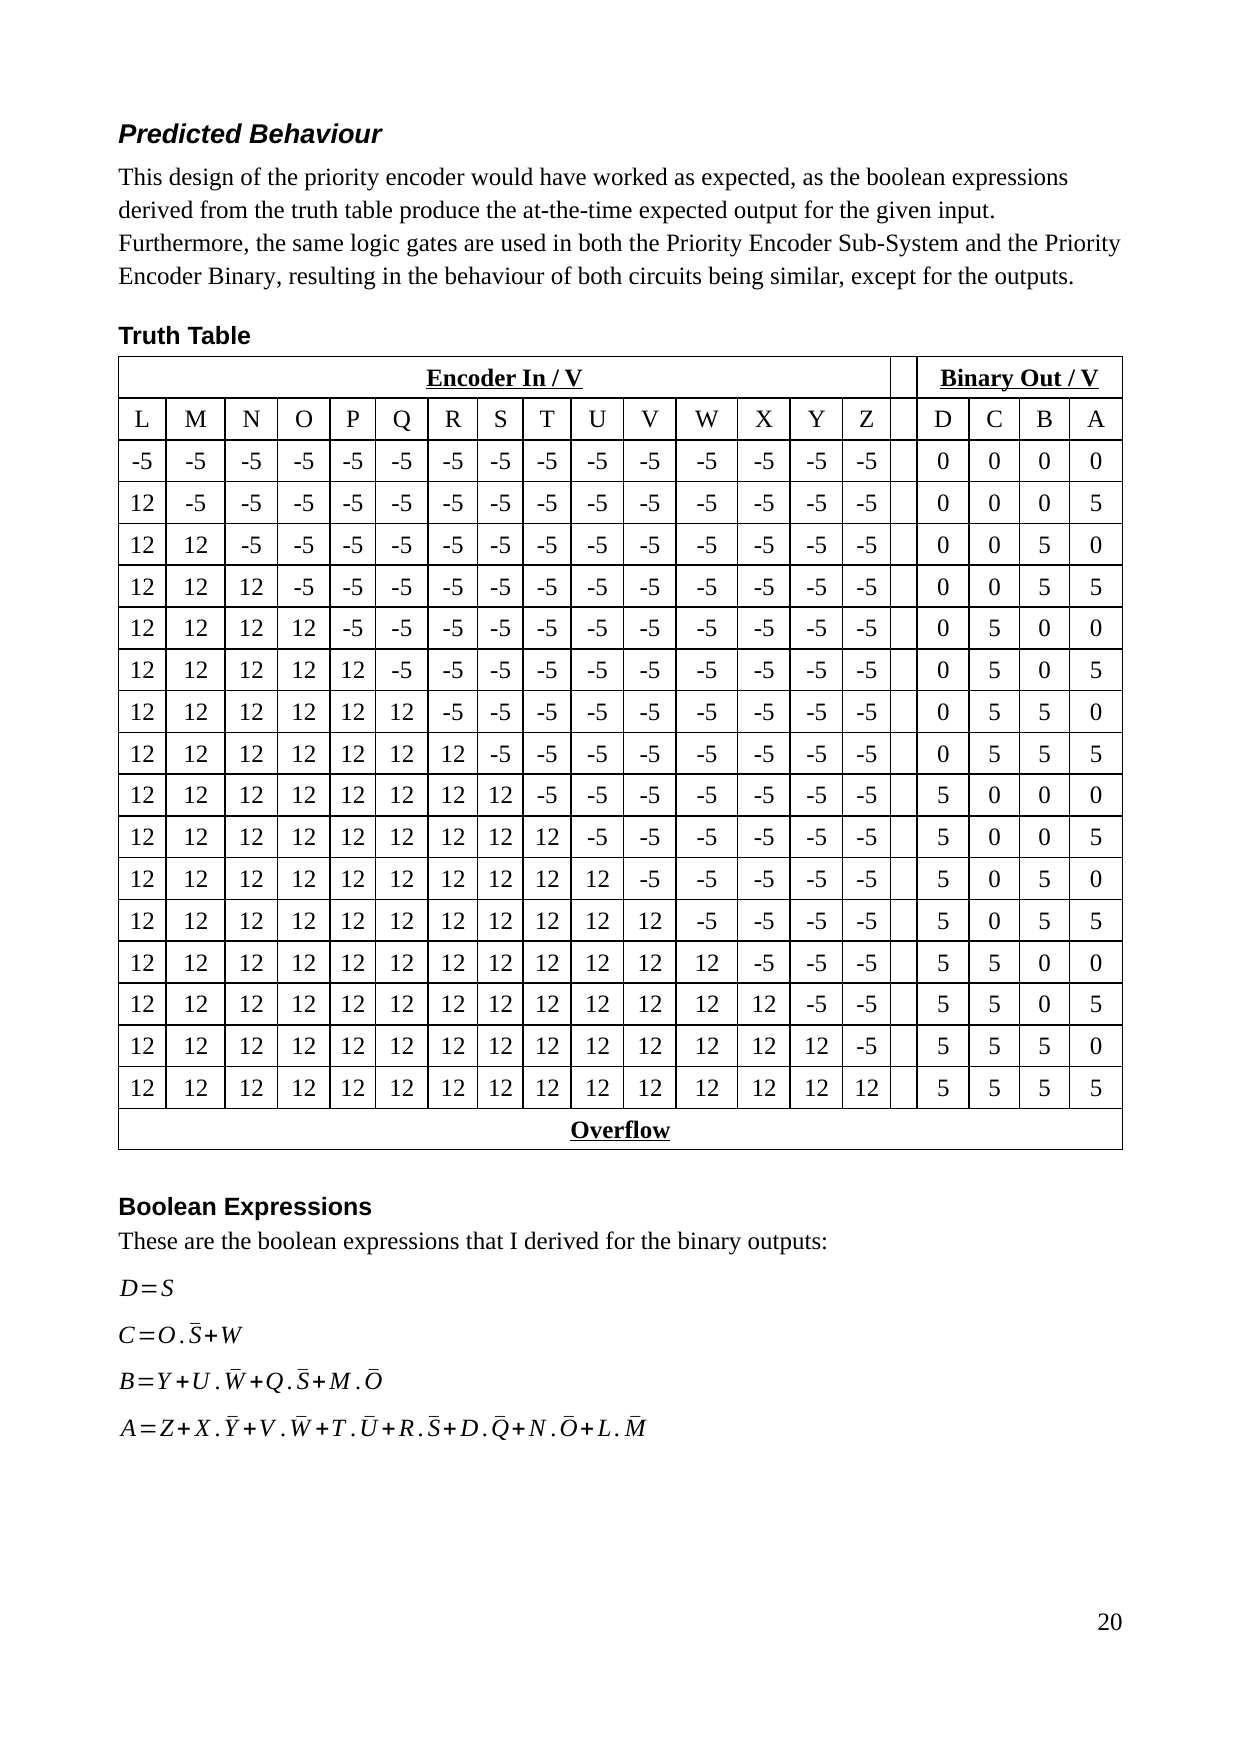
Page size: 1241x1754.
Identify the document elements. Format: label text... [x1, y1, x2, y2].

table_cell [891, 984, 916, 1024]
table_cell 12 [524, 858, 570, 898]
table_cell 12 [167, 984, 224, 1024]
table_cell -5 [677, 608, 737, 648]
table_cell 5 [918, 942, 968, 982]
table_cell -5 [478, 482, 522, 523]
table_cell -5 [278, 566, 329, 606]
table_cell 12 [167, 650, 224, 690]
table_cell 5 [1070, 650, 1122, 690]
table_cell 0 [1020, 441, 1069, 481]
table_cell 12 [119, 650, 165, 690]
table_cell 12 [624, 900, 675, 940]
table_cell 12 [278, 900, 329, 940]
table_cell 12 [376, 733, 427, 773]
table_cell -5 [843, 482, 890, 523]
table_cell 12 [376, 942, 427, 982]
table_cell 5 [918, 984, 968, 1024]
table_cell -5 [791, 482, 842, 523]
table_cell Y [791, 399, 842, 439]
table_cell -5 [791, 817, 842, 857]
table_cell 0 [1070, 858, 1122, 898]
table_cell 12 [376, 1067, 427, 1107]
table_cell 12 [429, 733, 477, 773]
table_cell 5 [970, 691, 1019, 731]
table_cell 12 [167, 691, 224, 731]
table_cell 12 [331, 691, 375, 731]
table_cell -5 [524, 566, 570, 606]
table_cell 12 [119, 775, 165, 815]
table_cell 12 [331, 775, 375, 815]
table_cell -5 [572, 566, 623, 606]
table_cell -5 [429, 566, 477, 606]
text This design of the priority encoder would have worked as expected, as the boolean expressions derived from the truth table produce the at-the-time expected output for the given input. Furthermore, the same logic gates are used in both the Priority Encoder Sub-System and the Priority Encoder Binary, resulting in the behaviour of both circuits being similar, except for the outputs. [118, 162, 1122, 290]
table_cell -5 [791, 650, 842, 690]
table_cell 12 [624, 1067, 675, 1107]
table_cell 12 [376, 817, 427, 857]
table_cell 0 [970, 817, 1019, 857]
table_cell 5 [918, 858, 968, 898]
table_cell 12 [524, 900, 570, 940]
table_cell 5 [918, 1067, 968, 1107]
table_cell X [738, 399, 789, 439]
table_cell 12 [167, 733, 224, 773]
table_cell -5 [524, 482, 570, 523]
table_cell -5 [677, 817, 737, 857]
table_cell [891, 733, 916, 773]
table_cell 0 [970, 482, 1019, 523]
table_cell -5 [478, 650, 522, 690]
table_cell 0 [1070, 524, 1122, 564]
table_cell 12 [331, 942, 375, 982]
table_cell 12 [278, 775, 329, 815]
table_cell -5 [429, 524, 477, 564]
table_cell 12 [624, 1026, 675, 1066]
table_cell 12 [524, 817, 570, 857]
table_cell M [167, 399, 224, 439]
table_cell 12 [278, 733, 329, 773]
table_cell 12 [843, 1067, 890, 1107]
table_cell 5 [1020, 524, 1069, 564]
subtitle Truth Table [118, 321, 1122, 350]
table_cell 12 [738, 1026, 789, 1066]
table_cell -5 [677, 482, 737, 523]
table_cell [891, 858, 916, 898]
table_cell 12 [478, 858, 522, 898]
table_header Binary Out / V [918, 357, 1122, 397]
table_cell S [478, 399, 522, 439]
table_cell 12 [331, 650, 375, 690]
table_cell [891, 691, 916, 731]
table_cell -5 [572, 524, 623, 564]
table_cell -5 [429, 650, 477, 690]
table_cell 12 [226, 650, 277, 690]
table_cell 12 [278, 1067, 329, 1107]
table_cell 12 [119, 733, 165, 773]
table_cell 0 [918, 650, 968, 690]
table_cell 0 [918, 608, 968, 648]
table_cell -5 [376, 566, 427, 606]
table_cell B [1020, 399, 1069, 439]
table_cell 12 [524, 984, 570, 1024]
table_cell -5 [429, 441, 477, 481]
table_cell -5 [738, 942, 789, 982]
table_cell -5 [677, 775, 737, 815]
table_cell 0 [1070, 1026, 1122, 1066]
table_cell 12 [429, 817, 477, 857]
table_cell -5 [572, 441, 623, 481]
table_cell -5 [572, 650, 623, 690]
table_cell -5 [524, 608, 570, 648]
table_cell W [677, 399, 737, 439]
table_cell 5 [970, 942, 1019, 982]
table_cell 12 [376, 691, 427, 731]
table_cell -5 [624, 775, 675, 815]
table_cell 5 [918, 775, 968, 815]
table_cell -5 [572, 482, 623, 523]
table_cell -5 [843, 817, 890, 857]
table_cell 0 [918, 441, 968, 481]
table_cell 12 [331, 858, 375, 898]
table_cell 0 [918, 524, 968, 564]
table_cell -5 [376, 524, 427, 564]
table_cell 12 [119, 608, 165, 648]
table_cell 12 [167, 566, 224, 606]
table_cell 5 [1020, 1067, 1069, 1107]
table_cell -5 [572, 817, 623, 857]
table_cell 12 [524, 1067, 570, 1107]
table_cell 12 [572, 858, 623, 898]
table_cell 5 [918, 900, 968, 940]
table_cell 5 [970, 733, 1019, 773]
table_cell 12 [226, 900, 277, 940]
table_cell 12 [572, 900, 623, 940]
table_cell -5 [226, 441, 277, 481]
table_cell 12 [429, 1026, 477, 1066]
table_cell [891, 524, 916, 564]
table_cell 12 [119, 566, 165, 606]
table_cell -5 [478, 691, 522, 731]
table_cell 12 [278, 1026, 329, 1066]
table_cell [891, 566, 916, 606]
table_cell 12 [226, 775, 277, 815]
table_cell [891, 482, 916, 523]
table_cell 12 [572, 942, 623, 982]
table_cell [891, 775, 916, 815]
table_cell 12 [278, 817, 329, 857]
table_cell -5 [524, 650, 570, 690]
table_cell 12 [119, 524, 165, 564]
table_cell 5 [1020, 566, 1069, 606]
table_cell L [119, 399, 165, 439]
table_cell 12 [624, 984, 675, 1024]
table_cell 5 [1070, 817, 1122, 857]
table_cell 12 [572, 984, 623, 1024]
table_cell U [572, 399, 623, 439]
table_cell [891, 1026, 916, 1066]
table_cell 12 [624, 942, 675, 982]
table_cell -5 [624, 733, 675, 773]
table_cell 5 [918, 817, 968, 857]
table_cell 12 [429, 900, 477, 940]
table_cell 0 [918, 566, 968, 606]
table_cell 12 [331, 984, 375, 1024]
table_cell 12 [478, 1067, 522, 1107]
table_cell 12 [167, 942, 224, 982]
table_cell Z [843, 399, 890, 439]
table_cell 12 [119, 1067, 165, 1107]
table_cell -5 [738, 650, 789, 690]
table_cell -5 [624, 482, 675, 523]
table_cell 12 [167, 1067, 224, 1107]
table_cell 12 [677, 1067, 737, 1107]
table_cell 12 [167, 817, 224, 857]
table_cell 0 [1070, 691, 1122, 731]
table_cell 0 [970, 566, 1019, 606]
table_cell 12 [119, 900, 165, 940]
table_cell -5 [478, 733, 522, 773]
table_cell 0 [918, 482, 968, 523]
table_cell 12 [226, 691, 277, 731]
table_cell 12 [677, 984, 737, 1024]
table_cell -5 [738, 482, 789, 523]
table_cell 12 [167, 900, 224, 940]
table_cell 0 [1070, 775, 1122, 815]
table_cell 12 [167, 608, 224, 648]
table_cell -5 [524, 441, 570, 481]
table_cell 12 [791, 1067, 842, 1107]
table_cell -5 [843, 524, 890, 564]
table_cell O [278, 399, 329, 439]
table_cell N [226, 399, 277, 439]
table_cell 12 [478, 984, 522, 1024]
table_cell 5 [1020, 858, 1069, 898]
table_cell 12 [226, 608, 277, 648]
table_cell 12 [167, 858, 224, 898]
table_cell 5 [970, 984, 1019, 1024]
table_cell 12 [524, 942, 570, 982]
table_cell C [970, 399, 1019, 439]
table_cell 0 [1070, 942, 1122, 982]
table_cell 5 [1020, 733, 1069, 773]
table_cell 0 [1020, 775, 1069, 815]
table_cell [891, 817, 916, 857]
table_cell -5 [843, 942, 890, 982]
table_cell -5 [376, 608, 427, 648]
table_cell 12 [226, 1067, 277, 1107]
table_cell -5 [376, 482, 427, 523]
table_cell 12 [677, 1026, 737, 1066]
table_cell 12 [429, 775, 477, 815]
table_cell -5 [791, 733, 842, 773]
table_cell 12 [376, 900, 427, 940]
table_cell 5 [1070, 482, 1122, 523]
table_cell -5 [429, 482, 477, 523]
table_cell 12 [278, 650, 329, 690]
table_cell -5 [478, 441, 522, 481]
table_cell 5 [1070, 566, 1122, 606]
table_cell 0 [1020, 482, 1069, 523]
table_cell 12 [226, 733, 277, 773]
table_cell 0 [970, 524, 1019, 564]
table_cell 12 [331, 733, 375, 773]
table_cell -5 [119, 441, 165, 481]
table_cell 12 [226, 984, 277, 1024]
table_cell 12 [478, 817, 522, 857]
table_cell -5 [843, 650, 890, 690]
table_cell 0 [1020, 608, 1069, 648]
table_cell [891, 1067, 916, 1107]
table_cell 12 [478, 900, 522, 940]
table_cell 12 [677, 942, 737, 982]
table_cell -5 [843, 566, 890, 606]
table_cell -5 [624, 858, 675, 898]
table_cell -5 [843, 1026, 890, 1066]
table_cell -5 [738, 900, 789, 940]
table_cell -5 [677, 650, 737, 690]
table_cell -5 [843, 441, 890, 481]
table_cell 5 [970, 608, 1019, 648]
table_cell -5 [624, 608, 675, 648]
table_cell -5 [376, 650, 427, 690]
table_cell -5 [376, 441, 427, 481]
table_cell Q [376, 399, 427, 439]
table_cell -5 [524, 691, 570, 731]
table_cell 12 [331, 900, 375, 940]
table_cell -5 [624, 566, 675, 606]
table_cell R [429, 399, 477, 439]
subtitle Predicted Behaviour [118, 118, 1122, 149]
table_cell -5 [677, 524, 737, 564]
table_cell 12 [572, 1067, 623, 1107]
table_cell -5 [478, 524, 522, 564]
table_header [891, 357, 916, 397]
table_cell 5 [970, 650, 1019, 690]
table_cell 12 [478, 1026, 522, 1066]
table_cell 5 [1070, 900, 1122, 940]
table_cell 0 [970, 775, 1019, 815]
table_cell 12 [791, 1026, 842, 1066]
table_cell -5 [738, 775, 789, 815]
table_cell [891, 608, 916, 648]
table_cell -5 [791, 984, 842, 1024]
table_cell 12 [119, 817, 165, 857]
table_cell 12 [478, 942, 522, 982]
table_cell Overflow [119, 1109, 1122, 1149]
table_cell 0 [1070, 441, 1122, 481]
table_cell 12 [524, 1026, 570, 1066]
table_cell 12 [376, 1026, 427, 1066]
table_cell -5 [624, 817, 675, 857]
table_cell -5 [331, 608, 375, 648]
table_cell [891, 900, 916, 940]
table_cell -5 [677, 691, 737, 731]
table_cell 12 [278, 858, 329, 898]
table_cell T [524, 399, 570, 439]
table_cell -5 [331, 566, 375, 606]
table_cell -5 [624, 691, 675, 731]
table_cell 12 [278, 942, 329, 982]
table_cell 12 [119, 984, 165, 1024]
table_cell 12 [119, 482, 165, 523]
table_cell -5 [278, 482, 329, 523]
table_cell -5 [791, 942, 842, 982]
table_cell -5 [624, 650, 675, 690]
table_cell -5 [524, 524, 570, 564]
table_cell 12 [226, 817, 277, 857]
table_cell -5 [791, 691, 842, 731]
table_cell [891, 650, 916, 690]
table_cell -5 [278, 524, 329, 564]
table_cell -5 [572, 775, 623, 815]
table_cell 12 [429, 942, 477, 982]
table_cell -5 [791, 566, 842, 606]
table_cell -5 [167, 482, 224, 523]
table_cell -5 [226, 482, 277, 523]
table_cell 0 [1020, 942, 1069, 982]
table_cell 12 [278, 984, 329, 1024]
table_cell -5 [331, 524, 375, 564]
table_cell 12 [226, 566, 277, 606]
table_cell -5 [677, 566, 737, 606]
table_cell 12 [278, 608, 329, 648]
table_cell 12 [167, 775, 224, 815]
table_cell [891, 942, 916, 982]
table_cell -5 [843, 691, 890, 731]
table_cell -5 [738, 858, 789, 898]
table_cell 12 [167, 524, 224, 564]
table_cell 5 [1020, 1026, 1069, 1066]
table_cell -5 [738, 441, 789, 481]
table_cell -5 [738, 566, 789, 606]
table_cell -5 [843, 984, 890, 1024]
table_cell 12 [376, 984, 427, 1024]
table_cell 0 [1020, 650, 1069, 690]
table_cell 0 [970, 858, 1019, 898]
table_cell 12 [331, 1026, 375, 1066]
table_cell 12 [119, 691, 165, 731]
table_cell -5 [167, 441, 224, 481]
table_cell 12 [167, 1026, 224, 1066]
table_cell 12 [119, 942, 165, 982]
table_cell -5 [791, 900, 842, 940]
table_cell -5 [429, 608, 477, 648]
table_cell -5 [572, 733, 623, 773]
table_cell 0 [918, 733, 968, 773]
table_cell -5 [791, 858, 842, 898]
table_cell -5 [677, 858, 737, 898]
table_cell 12 [738, 1067, 789, 1107]
table_cell 12 [429, 858, 477, 898]
table_cell 12 [738, 984, 789, 1024]
table_cell 12 [572, 1026, 623, 1066]
table_cell 12 [226, 1026, 277, 1066]
table_cell -5 [738, 524, 789, 564]
table_cell -5 [843, 733, 890, 773]
table_cell 12 [376, 775, 427, 815]
table_cell -5 [791, 441, 842, 481]
table_cell 12 [429, 984, 477, 1024]
table_cell 12 [478, 775, 522, 815]
table_cell 0 [1020, 984, 1069, 1024]
table_cell 12 [226, 858, 277, 898]
table_cell -5 [677, 900, 737, 940]
table_cell -5 [331, 441, 375, 481]
table_cell 0 [918, 691, 968, 731]
table_cell 5 [1070, 1067, 1122, 1107]
table_cell -5 [278, 441, 329, 481]
table_cell -5 [738, 817, 789, 857]
table_cell P [331, 399, 375, 439]
table_cell A [1070, 399, 1122, 439]
table_cell V [624, 399, 675, 439]
table_cell -5 [624, 524, 675, 564]
table_cell -5 [738, 608, 789, 648]
table_cell 12 [226, 942, 277, 982]
table_cell -5 [572, 608, 623, 648]
table_cell 12 [429, 1067, 477, 1107]
table_cell 5 [1070, 733, 1122, 773]
table_cell -5 [572, 691, 623, 731]
table_cell -5 [226, 524, 277, 564]
table_cell 0 [970, 441, 1019, 481]
subtitle Boolean Expressions [118, 1191, 1122, 1220]
table_cell -5 [524, 775, 570, 815]
table_header Encoder In / V [119, 357, 890, 397]
table_cell 12 [278, 691, 329, 731]
table_cell -5 [791, 775, 842, 815]
table_cell -5 [677, 441, 737, 481]
table_cell -5 [791, 608, 842, 648]
table_cell 12 [119, 1026, 165, 1066]
table_cell 12 [119, 858, 165, 898]
table_cell -5 [677, 733, 737, 773]
table_cell -5 [843, 608, 890, 648]
table_cell [891, 399, 916, 439]
table_cell 5 [970, 1026, 1019, 1066]
table_cell 0 [1070, 608, 1122, 648]
table_cell -5 [738, 691, 789, 731]
table_cell -5 [478, 566, 522, 606]
table_cell -5 [791, 524, 842, 564]
table_cell 5 [1070, 984, 1122, 1024]
table_cell 5 [918, 1026, 968, 1066]
table_cell D [918, 399, 968, 439]
table_cell -5 [738, 733, 789, 773]
text These are the boolean expressions that I derived for the binary outputs: [118, 1226, 1122, 1255]
table_cell 5 [970, 1067, 1019, 1107]
table_cell 12 [376, 858, 427, 898]
table_cell 5 [1020, 900, 1069, 940]
table_cell 5 [1020, 691, 1069, 731]
table_cell 0 [970, 900, 1019, 940]
table_cell -5 [843, 858, 890, 898]
table_cell 12 [331, 817, 375, 857]
table_cell 0 [1020, 817, 1069, 857]
table_cell -5 [624, 441, 675, 481]
table_cell [891, 441, 916, 481]
table_cell -5 [843, 900, 890, 940]
table_cell -5 [331, 482, 375, 523]
table_cell -5 [478, 608, 522, 648]
table_cell -5 [429, 691, 477, 731]
table_cell -5 [843, 775, 890, 815]
table_cell -5 [524, 733, 570, 773]
table_cell 12 [331, 1067, 375, 1107]
